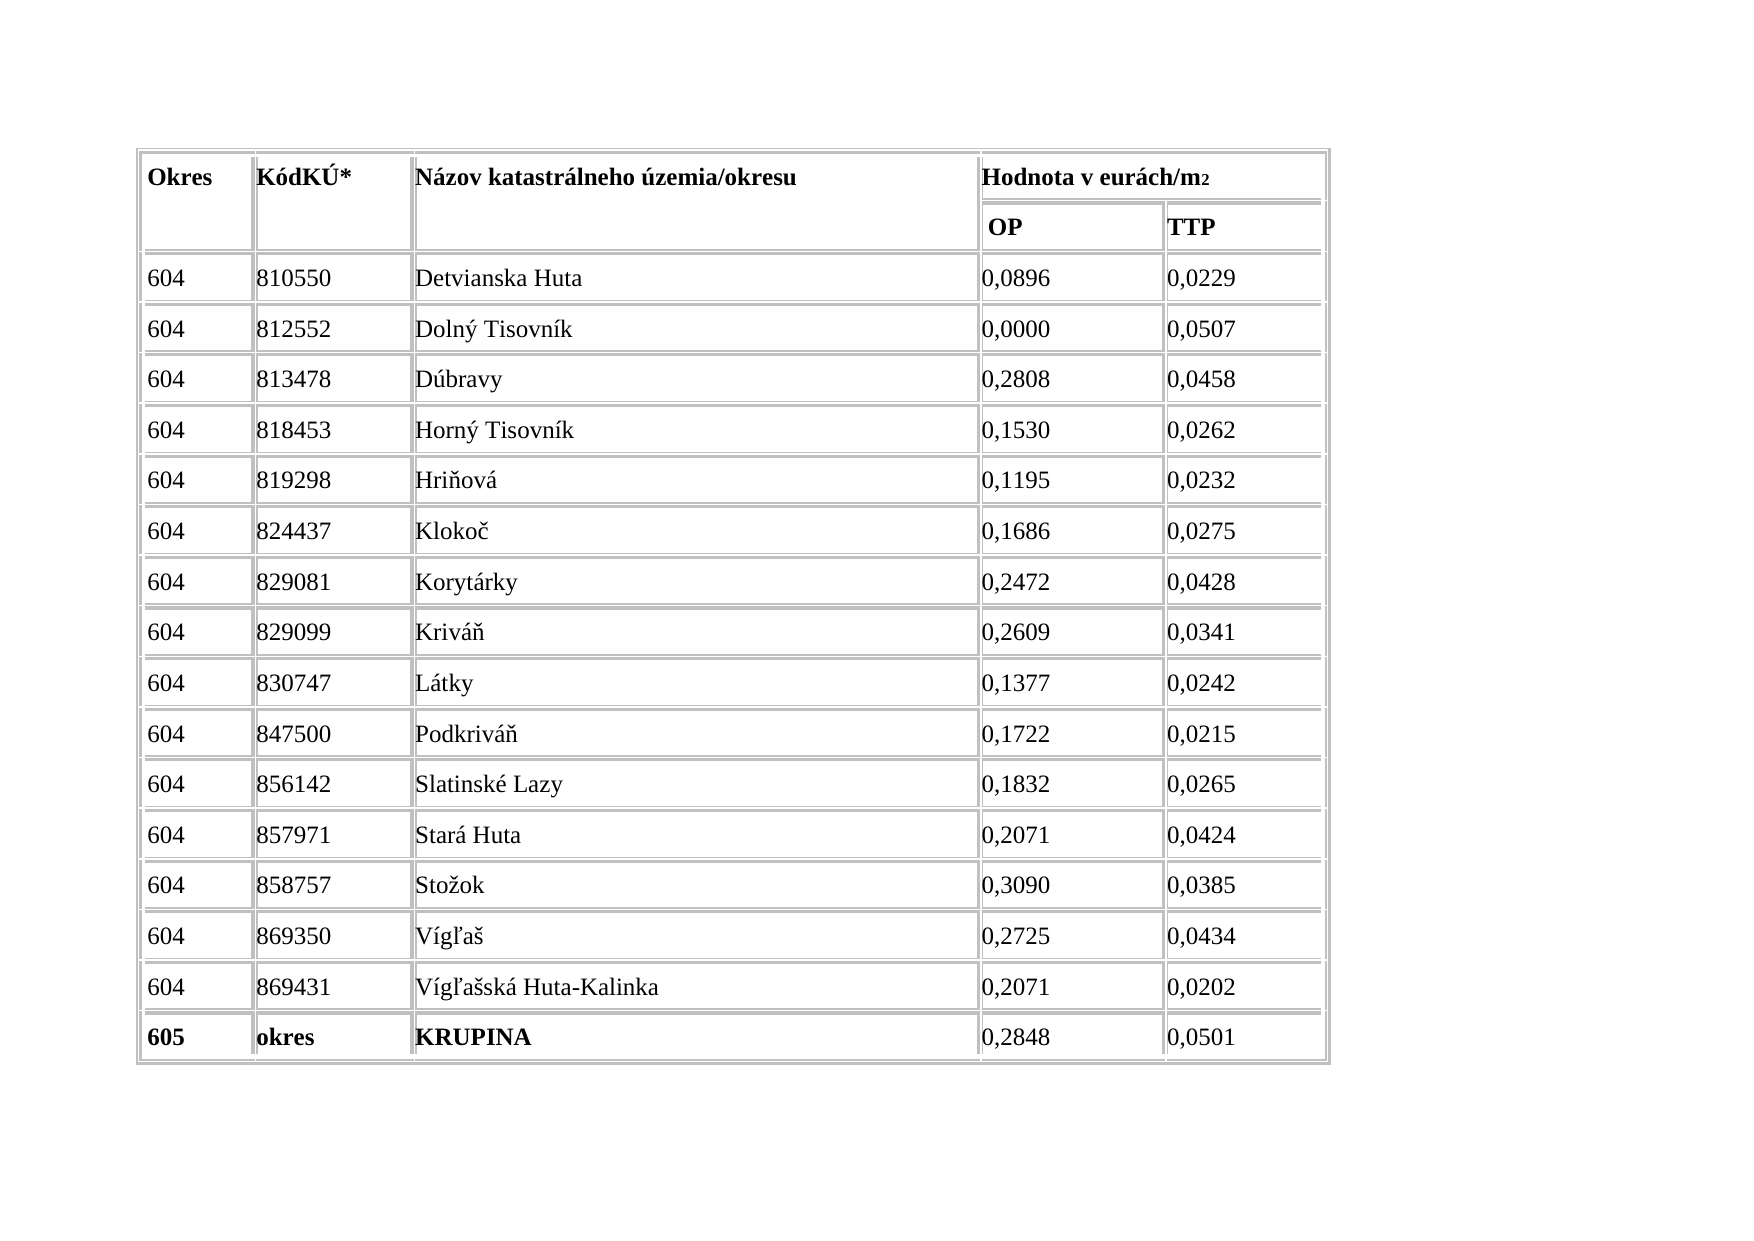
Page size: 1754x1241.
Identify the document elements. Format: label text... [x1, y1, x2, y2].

table_cell 869431 [258, 964, 410, 1008]
table_cell 604 [139, 705, 254, 755]
table_cell TTP [1165, 198, 1328, 249]
table_cell Podkriváň [417, 711, 977, 755]
table_cell 0,1195 [983, 458, 1162, 502]
table_cell Klokoč [417, 508, 977, 553]
table_cell Vígľaš [417, 913, 977, 958]
table_cell 830747 [258, 660, 410, 704]
table_cell 604 [139, 350, 254, 401]
table_cell 604 [139, 249, 254, 299]
table_cell Hriňová [417, 458, 977, 502]
table_cell Dúbravy [417, 356, 977, 401]
table_cell 824437 [258, 508, 410, 553]
table_cell 604 [139, 553, 254, 603]
table_cell 0,0215 [1165, 705, 1328, 755]
table_cell 0,0341 [1165, 603, 1328, 654]
table_header Okres [142, 154, 254, 249]
table_cell 605 [139, 1008, 254, 1059]
table_cell 604 [139, 502, 254, 553]
table_cell 818453 [258, 407, 410, 451]
table_cell 604 [139, 603, 254, 654]
table_cell 604 [139, 300, 254, 350]
table_cell 0,1377 [983, 660, 1162, 704]
table_cell Kriváň [417, 610, 977, 654]
table_cell Korytárky [417, 559, 977, 603]
table_cell 812552 [258, 306, 410, 350]
table_cell 604 [139, 856, 254, 907]
table_cell 0,1722 [983, 711, 1162, 755]
table_cell Slatinské Lazy [417, 761, 977, 806]
table_cell 0,0000 [983, 306, 1162, 350]
table_cell 604 [139, 401, 254, 451]
table_cell okres [255, 1008, 413, 1059]
table_cell 0,0385 [1165, 856, 1328, 907]
table_cell 847500 [258, 711, 410, 755]
table_cell 604 [139, 907, 254, 958]
table_cell 604 [139, 451, 254, 502]
table_header Názov katastrálneho územia/okresu [414, 149, 980, 249]
table_cell 813478 [258, 356, 410, 401]
table_cell 0,0202 [1165, 958, 1328, 1008]
table_cell 0,0275 [1165, 502, 1328, 553]
table_cell 0,2609 [983, 610, 1162, 654]
table_cell 0,0232 [1165, 451, 1328, 502]
table_cell 0,1832 [983, 761, 1162, 806]
table_cell 0,2725 [983, 913, 1162, 958]
table_cell 0,0229 [1165, 249, 1328, 299]
table_cell 0,1686 [983, 508, 1162, 553]
table_cell 829099 [258, 610, 410, 654]
table_cell 0,0262 [1165, 401, 1328, 451]
table_cell 604 [139, 654, 254, 704]
table_cell 604 [139, 806, 254, 856]
table_cell 0,0458 [1165, 350, 1328, 401]
table_cell Detvianska Huta [417, 255, 977, 299]
table_cell 0,2071 [983, 812, 1162, 856]
table_header KódKÚ* [255, 149, 413, 249]
table_cell 0,2071 [983, 964, 1162, 1008]
table_cell KRUPINA [414, 1008, 980, 1059]
table_cell 0,0501 [1165, 1008, 1328, 1059]
table_cell Stará Huta [417, 812, 977, 856]
table_cell 0,0507 [1165, 300, 1328, 350]
table_cell 0,3090 [983, 863, 1162, 907]
table_cell 0,0428 [1165, 553, 1328, 603]
table_cell Stožok [417, 863, 977, 907]
table_cell 810550 [258, 255, 410, 299]
table_cell Látky [417, 660, 977, 704]
table_cell Vígľašská Huta-Kalinka [417, 964, 977, 1008]
table_cell 856142 [258, 761, 410, 806]
table_cell 604 [139, 958, 254, 1008]
table_cell 829081 [258, 559, 410, 603]
table_cell 0,2808 [983, 356, 1162, 401]
table_cell 857971 [258, 812, 410, 856]
table_cell 0,2848 [980, 1008, 1165, 1059]
table_cell 869350 [258, 913, 410, 958]
table_cell OP [983, 205, 1162, 249]
table_cell 604 [139, 755, 254, 806]
table_cell 0,0265 [1165, 755, 1328, 806]
table_cell 819298 [258, 458, 410, 502]
table_cell Dolný Tisovník [417, 306, 977, 350]
table_cell 0,0242 [1165, 654, 1328, 704]
table_cell 0,0896 [983, 255, 1162, 299]
table_cell 0,0434 [1165, 907, 1328, 958]
table_cell 858757 [258, 863, 410, 907]
table_header Hodnota v eurách/m2 [980, 149, 1328, 198]
table_cell 0,2472 [983, 559, 1162, 603]
table_cell Horný Tisovník [417, 407, 977, 451]
table_cell 0,1530 [983, 407, 1162, 451]
table_cell 0,0424 [1165, 806, 1328, 856]
